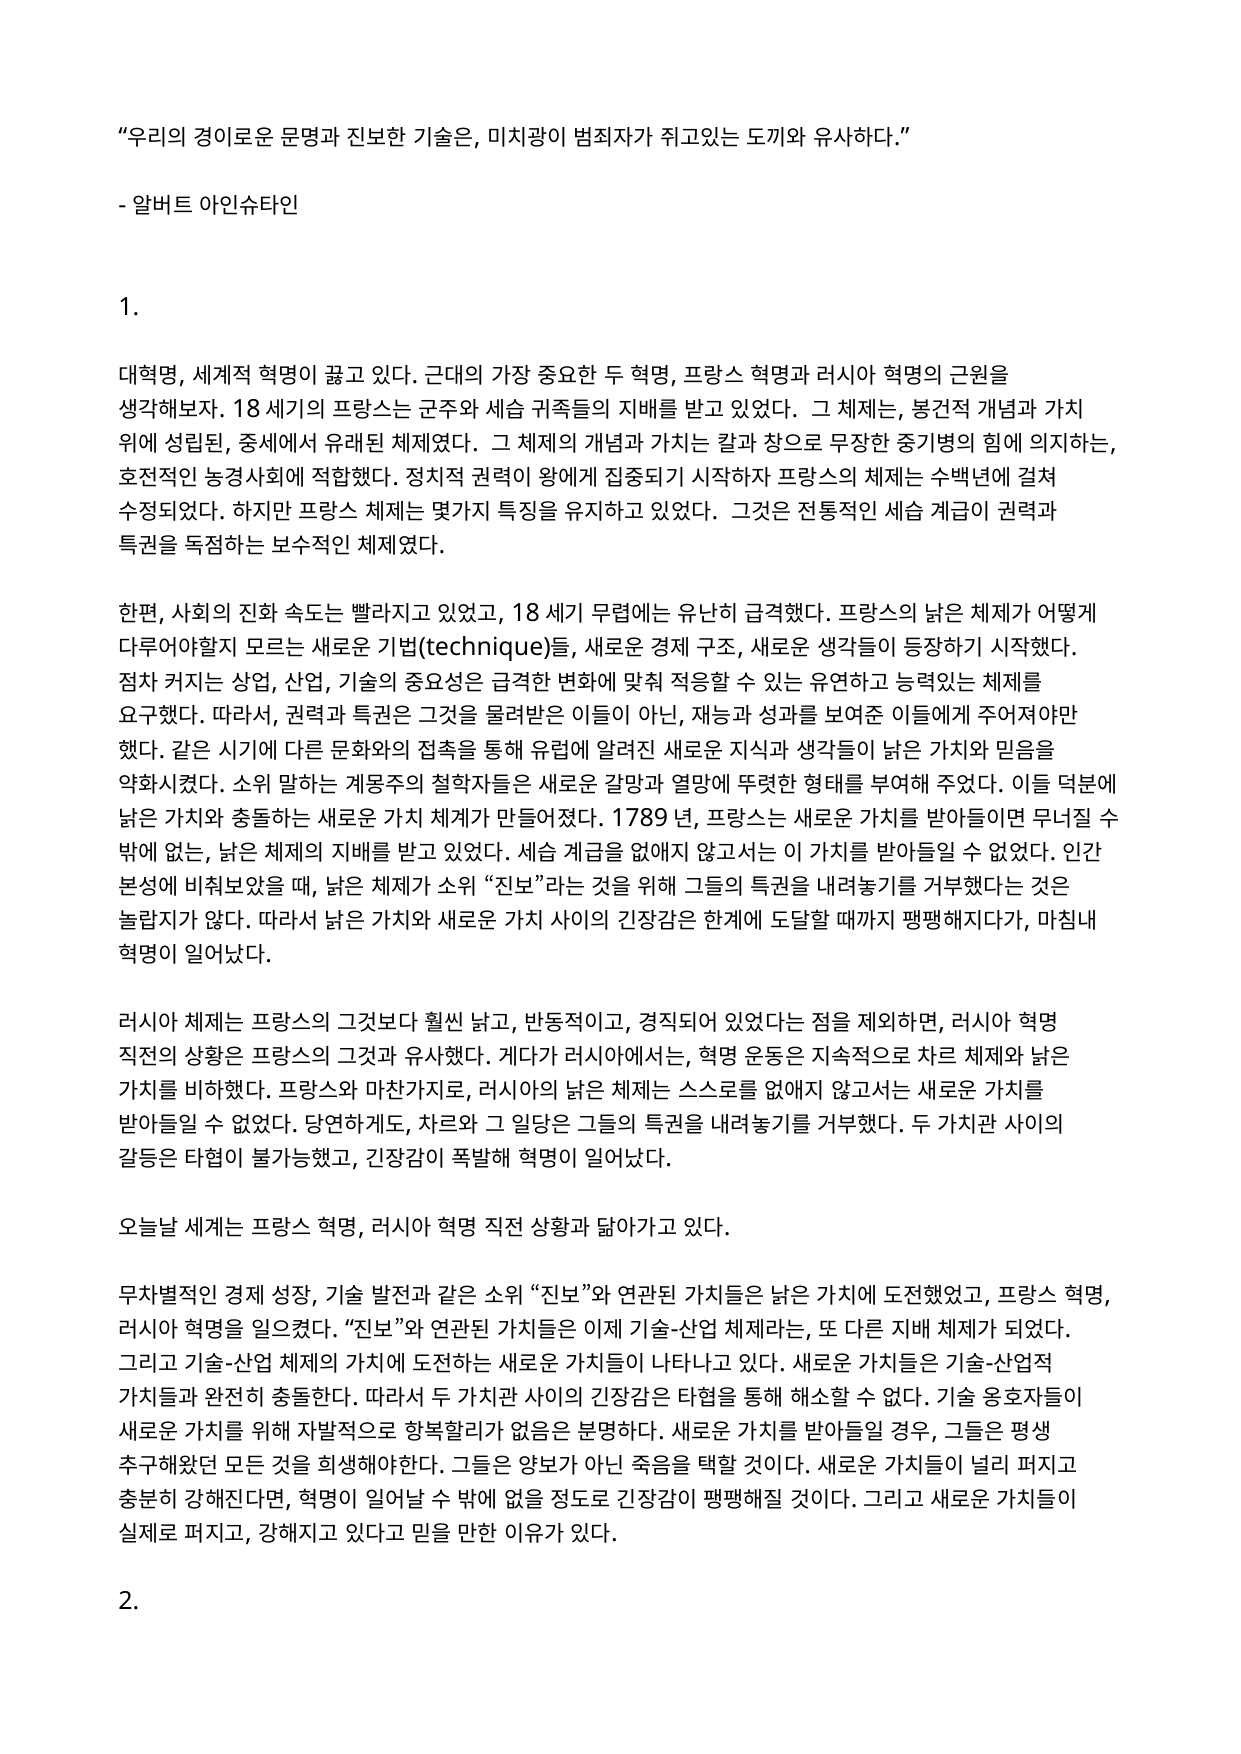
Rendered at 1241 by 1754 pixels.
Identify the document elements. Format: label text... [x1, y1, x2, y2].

text 러시아 체제는 프랑스의 그것보다 훨씬 낡고, 반동적이고, 경직되어 있었다는 점을 제외하면, 러시아 혁명 직전의 상황은 프랑스의 그것과 유사했다. 게다가 러시아에서는, 혁명 운동은 지속적으로 차르 체제와 낡은 가치를 비하했다. 프랑스와 마찬가지로, 러시아의 낡은 체제는 스스로를 없애지 않고서는 새로운 가치를 받아들일 수 없었다. 당연하게도, 차르와 그 일당은 그들의 특권을 내려놓기를 거부했다. 두 가치관 사이의 갈등은 타협이 불가능했고, 긴장감이 폭발해 혁명이 일어났다. [118, 1004, 1122, 1174]
text 무차별적인 경제 성장, 기술 발전과 같은 소위 “진보”와 연관된 가치들은 낡은 가치에 도전했었고, 프랑스 혁명, 러시아 혁명을 일으켰다. “진보”와 연관된 가치들은 이제 기술-산업 체제라는, 또 다른 지배 체제가 되었다. 그리고 기술-산업 체제의 가치에 도전하는 새로운 가치들이 나타나고 있다. 새로운 가치들은 기술-산업적 가치들과 완전히 충돌한다. 따라서 두 가치관 사이의 긴장감은 타협을 통해 해소할 수 없다. 기술 옹호자들이 새로운 가치를 위해 자발적으로 항복할리가 없음은 분명하다. 새로운 가치를 받아들일 경우, 그들은 평생 추구해왔던 모든 것을 희생해야한다. 그들은 양보가 아닌 죽음을 택할 것이다. 새로운 가치들이 널리 퍼지고 충분히 강해진다면, 혁명이 일어날 수 밖에 없을 정도로 긴장감이 팽팽해질 것이다. 그리고 새로운 가치들이 실제로 퍼지고, 강해지고 있다고 믿을 만한 이유가 있다. [118, 1276, 1122, 1549]
text 한편, 사회의 진화 속도는 빨라지고 있었고, 18세기 무렵에는 유난히 급격했다. 프랑스의 낡은 체제가 어떻게 다루어야할지 모르는 새로운 기법(technique)들, 새로운 경제 구조, 새로운 생각들이 등장하기 시작했다. 점차 커지는 상업, 산업, 기술의 중요성은 급격한 변화에 맞춰 적응할 수 있는 유연하고 능력있는 체제를 요구했다. 따라서, 권력과 특권은 그것을 물려받은 이들이 아닌, 재능과 성과를 보여준 이들에게 주어져야만 했다. 같은 시기에 다른 문화와의 접촉을 통해 유럽에 알려진 새로운 지식과 생각들이 낡은 가치와 믿음을 약화시켰다. 소위 말하는 계몽주의 철학자들은 새로운 갈망과 열망에 뚜렷한 형태를 부여해 주었다. 이들 덕분에 낡은 가치와 충돌하는 새로운 가치 체계가 만들어졌다. 1789년, 프랑스는 새로운 가치를 받아들이면 무너질 수 밖에 없는, 낡은 체제의 지배를 받고 있었다. 세습 계급을 없애지 않고서는 이 가치를 받아들일 수 없었다. 인간 본성에 비춰보았을 때, 낡은 체제가 소위 “진보”라는 것을 위해 그들의 특권을 내려놓기를 거부했다는 것은 놀랍지가 않다. 따라서 낡은 가치와 새로운 가치 사이의 긴장감은 한계에 도달할 때까지 팽팽해지다가, 마침내 혁명이 일어났다. [118, 595, 1122, 970]
text “우리의 경이로운 문명과 진보한 기술은, 미치광이 범죄자가 쥐고있는 도끼와 유사하다.” [118, 118, 1122, 152]
text - 알버트 아인슈타인 [118, 186, 1122, 220]
text 2. [118, 1583, 1122, 1617]
text 오늘날 세계는 프랑스 혁명, 러시아 혁명 직전 상황과 닮아가고 있다. [118, 1208, 1122, 1242]
text 대혁명, 세계적 혁명이 끓고 있다. 근대의 가장 중요한 두 혁명, 프랑스 혁명과 러시아 혁명의 근원을 생각해보자. 18세기의 프랑스는 군주와 세습 귀족들의 지배를 받고 있었다. 그 체제는, 봉건적 개념과 가치 위에 성립된, 중세에서 유래된 체제였다. 그 체제의 개념과 가치는 칼과 창으로 무장한 중기병의 힘에 의지하는, 호전적인 농경사회에 적합했다. 정치적 권력이 왕에게 집중되기 시작하자 프랑스의 체제는 수백년에 걸쳐 수정되었다. 하지만 프랑스 체제는 몇가지 특징을 유지하고 있었다. 그것은 전통적인 세습 계급이 권력과 특권을 독점하는 보수적인 체제였다. [118, 357, 1122, 561]
text 1. [118, 288, 1122, 322]
